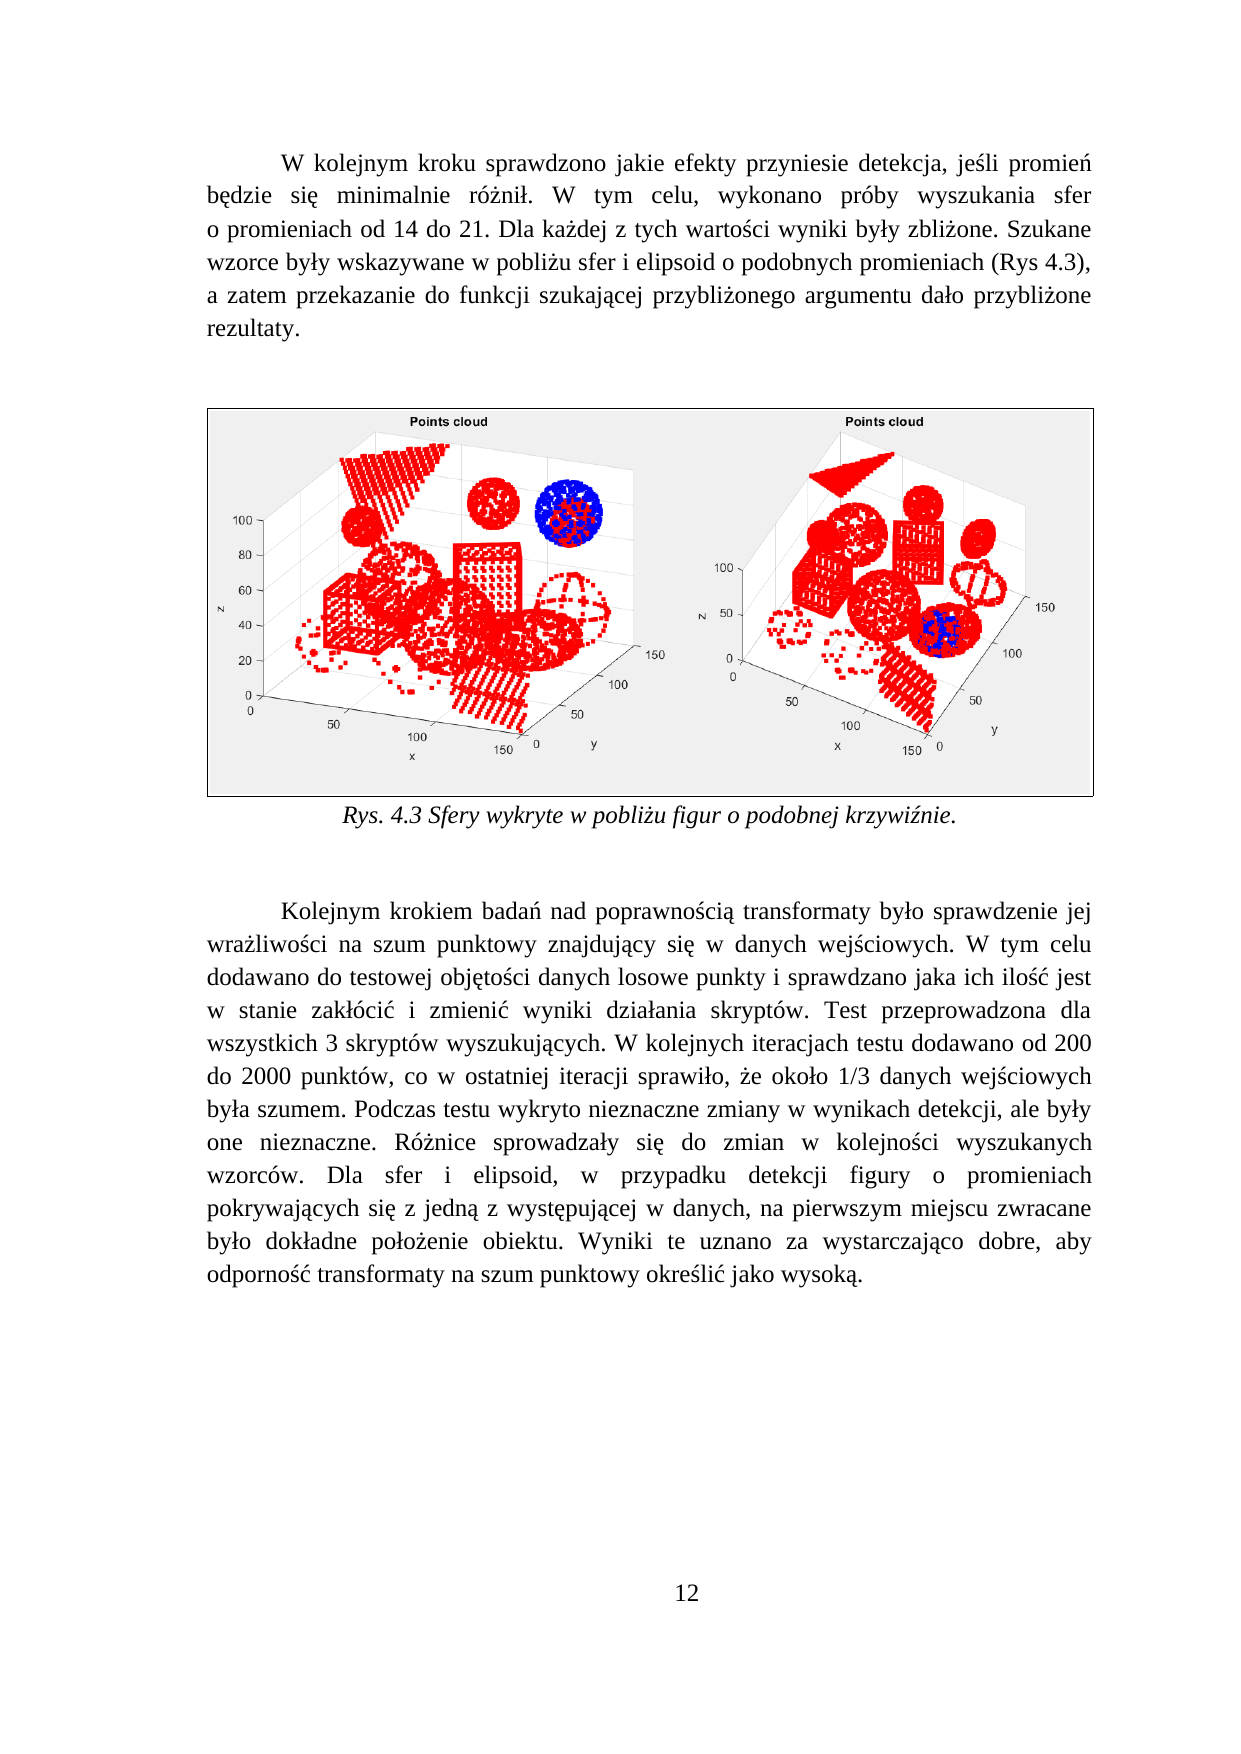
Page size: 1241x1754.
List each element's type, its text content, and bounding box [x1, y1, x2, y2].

text Rys. 4.3 Sfery wykryte w pobliżu figur o podobnej krzywiźnie. [207, 797, 1093, 829]
picture [209, 411, 1090, 794]
text Kolejnym krokiem badań nad poprawnością transformaty było sprawdzenie jej wrażliwości na szum punktowy znajdujący się w danych wejściowych. W tym celu dodawano do testowej objętości danych losowe punkty i sprawdzano jaka ich ilość jest w stanie zakłócić i zmienić wyniki działania skryptów. Test przeprowadzona dla wszystkich 3 skryptów wyszukujących. W kolejnych iteracjach testu dodawano od 200 do 2000 punktów, co w ostatniej iteracji sprawiło, że około 1/3 danych wejściowych była szumem. Podczas testu wykryto nieznaczne zmiany w wynikach detekcji, ale były one nieznaczne. Różnice sprowadzały się do zmian w kolejności wyszukanych wzorców. Dla sfer i elipsoid, w przypadku detekcji figury o promieniach pokrywających się z jedną z występującej w danych, na pierwszym miejscu zwracane było dokładne położenie obiektu. Wyniki te uznano za wystarczająco dobre, aby odporność transformaty na szum punktowy określić jako wysoką. [207, 896, 1093, 1288]
text [208, 409, 1093, 796]
text W kolejnym kroku sprawdzono jakie efekty przyniesie detekcja, jeśli promień będzie się minimalnie różnił. W tym celu, wykonano próby wyszukania sfer o promieniach od 14 do 21. Dla każdej z tych wartości wyniki były zbliżone. Szukane wzorce były wskazywane w pobliżu sfer i elipsoid o podobnych promieniach (Rys 4.3), a zatem przekazanie do funkcji szukającej przybliżonego argumentu dało przybliżone rezultaty. [207, 148, 1093, 341]
